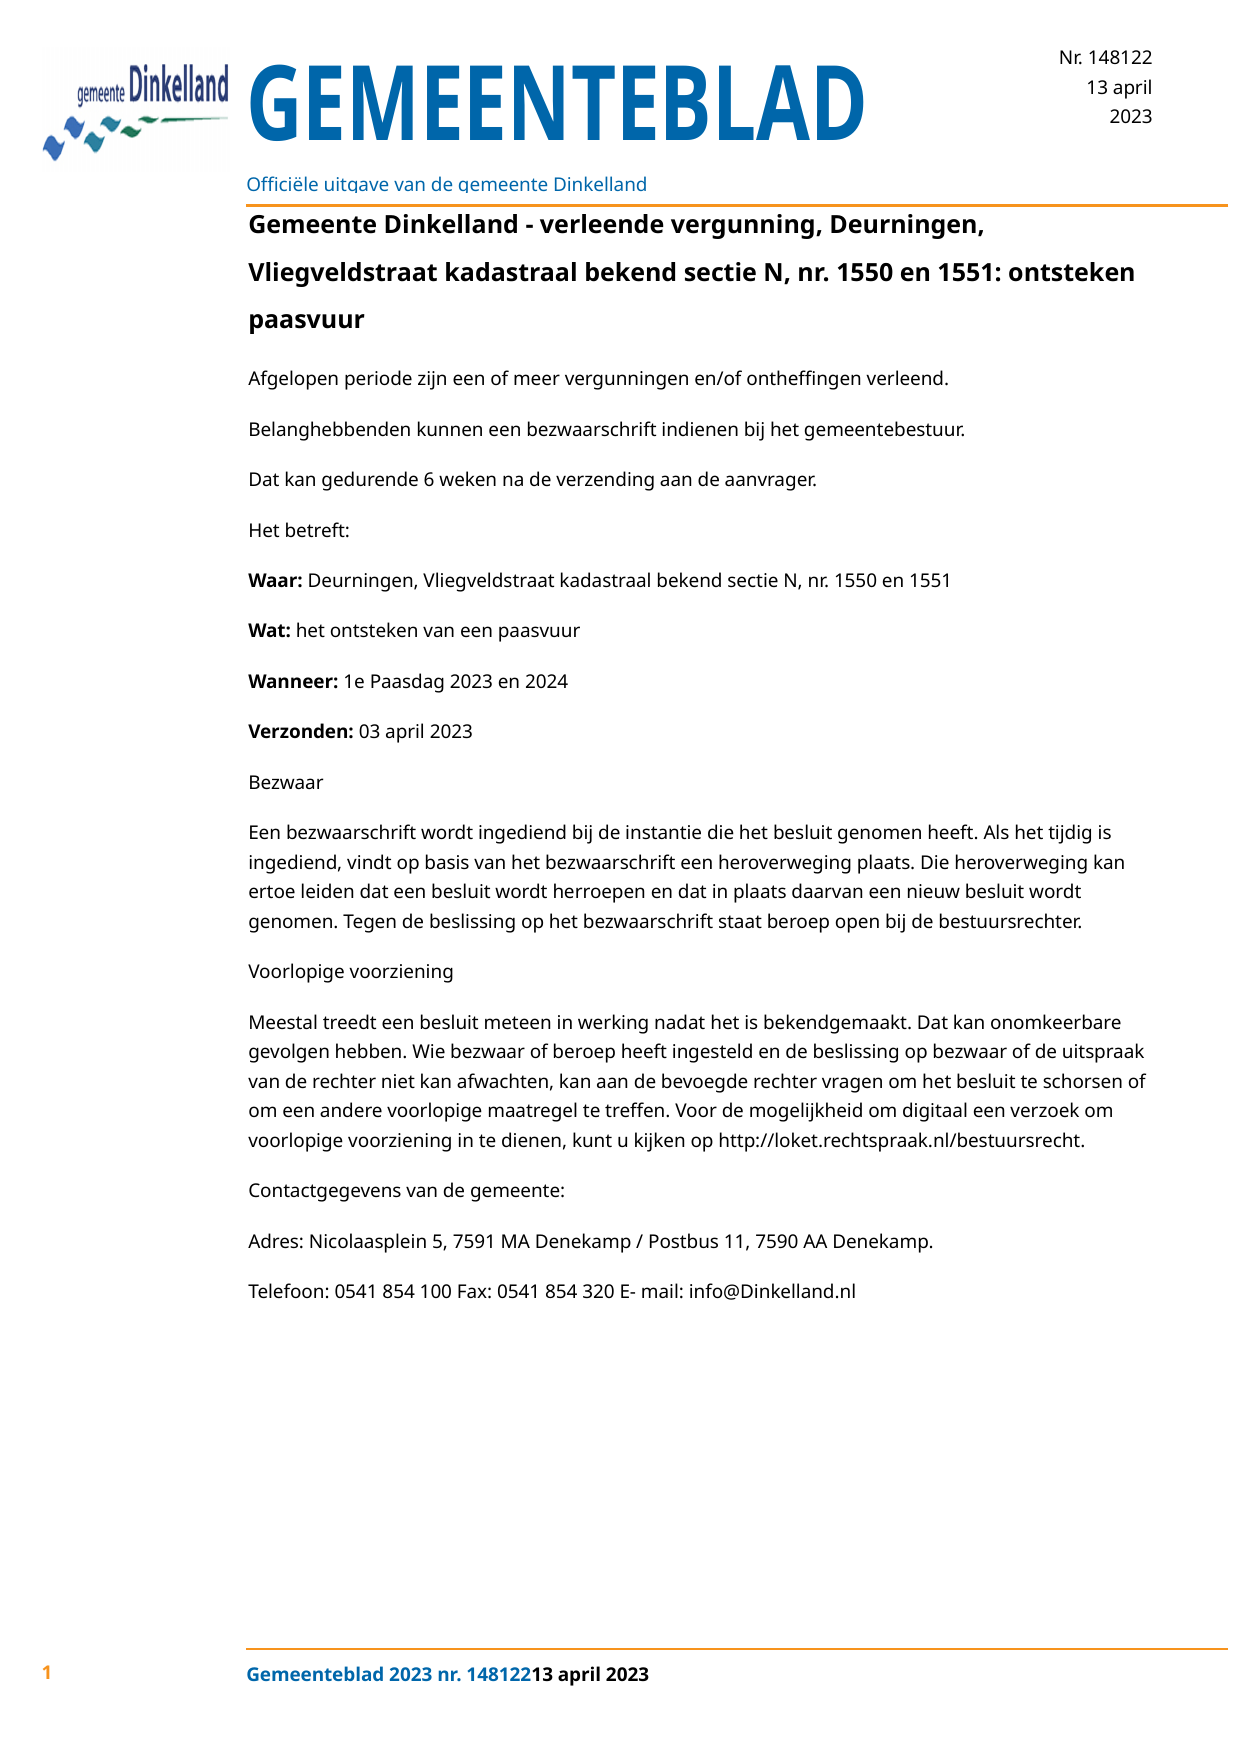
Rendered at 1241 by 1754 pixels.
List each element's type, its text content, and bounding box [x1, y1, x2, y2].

text Belanghebbenden kunnen een bezwaarschrift indienen bij het gemeentebestuur. [248, 416, 1152, 442]
text Contactgegevens van de gemeente: [248, 1178, 1152, 1203]
text Verzonden: 03 april 2023 [248, 718, 1152, 744]
text Dat kan gedurende 6 weken na de verzending aan de aanvrager. [248, 466, 1152, 492]
text Voorlopige voorziening [248, 958, 1152, 984]
text Waar: Deurningen, Vliegveldstraat kadastraal bekend sectie N, nr. 1550 en 1551 [248, 567, 1152, 593]
text Adres: Nicolaasplein 5, 7591 MA Denekamp / Postbus 11, 7590 AA Denekamp. [248, 1228, 1152, 1254]
text Meestal treedt een besluit meteen in werking nadat het is bekendgemaakt. Dat kan onomkeerbare gevolgen hebben. Wie bezwaar of beroep heeft ingesteld en de beslissing op bezwaar of de uitspraak van de rechter niet kan afwachten, kan aan de bevoegde rechter vragen om het besluit te schorsen of om een andere voorlopige maatregel te treffen. Voor de mogelijkheid om digitaal een verzoek om voorlopige voorziening in te dienen, kunt u kijken op http://loket.rechtspraak.nl/bestuursrecht. [248, 1009, 1152, 1153]
text Het betreft: [248, 517, 1152, 542]
text Afgelopen periode zijn een of meer vergunningen en/of ontheffingen verleend. [248, 366, 1152, 391]
picture [41, 47, 231, 172]
text Telefoon: 0541 854 100 Fax: 0541 854 320 E- mail: info@Dinkelland.nl [248, 1278, 1152, 1304]
text Wat: het ontsteken van een paasvuur [248, 618, 1152, 643]
text Gemeente Dinkelland - verleende vergunning, Deurningen, Vliegveldstraat kadastraal bekend sectie N, nr. 1550 en 1551: ontsteken paasvuur [248, 207, 1152, 336]
text Wanneer: 1e Paasdag 2023 en 2024 [248, 668, 1152, 694]
text Een bezwaarschrift wordt ingediend bij de instantie die het besluit genomen heeft. Als het tijdig is ingediend, vindt op basis van het bezwaarschrift een heroverweging plaats. Die heroverweging kan ertoe leiden dat een besluit wordt herroepen en dat in plaats daarvan een nieuw besluit wordt genomen. Tegen de beslissing op het bezwaarschrift staat beroep open bij de bestuursrechter. [248, 819, 1152, 934]
text Bezwaar [248, 769, 1152, 794]
